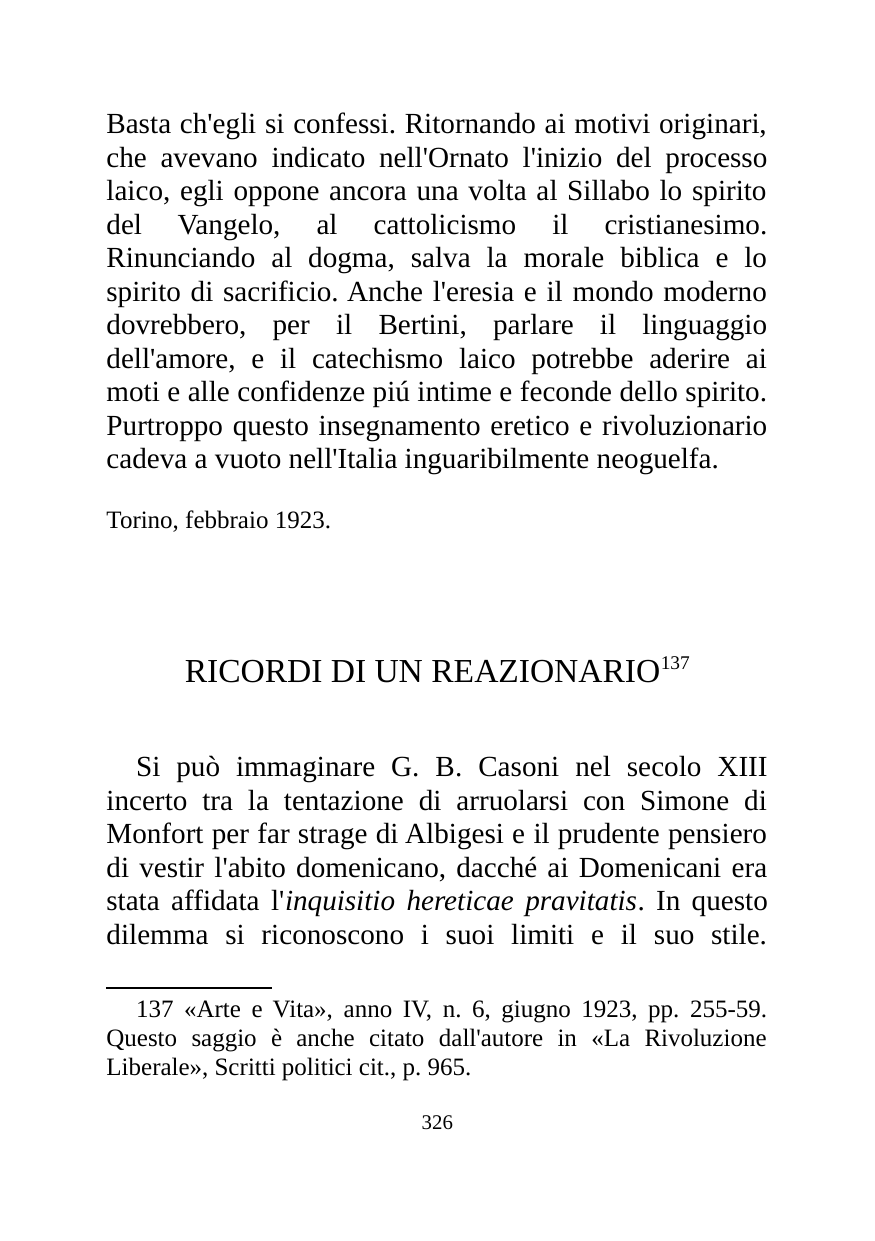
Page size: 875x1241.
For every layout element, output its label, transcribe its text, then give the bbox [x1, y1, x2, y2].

text «Arte e Vita», anno IV, n. 6, giugno 1923, pp. 255-59. Questo saggio è anche citato dall'autore in «La Rivoluzione Liberale», Scritti politici cit., p. 965. [106, 994, 768, 1080]
text Si può immaginare G. B. Casoni nel secolo XIII incerto tra la tentazione di arruolarsi con Simone di Monfort per far strage di Albigesi e il prudente pensiero di vestir l'abito domenicano, dacché ai Domenicani era stata affidata l'inquisitio hereticae pravitatis. In questo dilemma si riconoscono i suoi limiti e il suo stile. [106, 749, 768, 951]
text Torino, febbraio 1923. [106, 505, 768, 533]
text Basta ch'egli si confessi. Ritornando ai motivi originari, che avevano indicato nell'Ornato l'inizio del processo laico, egli oppone ancora una volta al Sillabo lo spirito del Vangelo, al cattolicismo il cristianesimo. Rinunciando al dogma, salva la morale biblica e lo spirito di sacrificio. Anche l'eresia e il mondo moderno dovrebbero, per il Bertini, parlare il linguaggio dell'amore, e il catechismo laico potrebbe aderire ai moti e alle confidenze piú intime e feconde dello spirito. Purtroppo questo insegnamento eretico e rivoluzionario cadeva a vuoto nell'Italia inguaribilmente neoguelfa. [106, 106, 768, 475]
subtitle RICORDI DI UN REAZIONARIO [106, 652, 768, 690]
